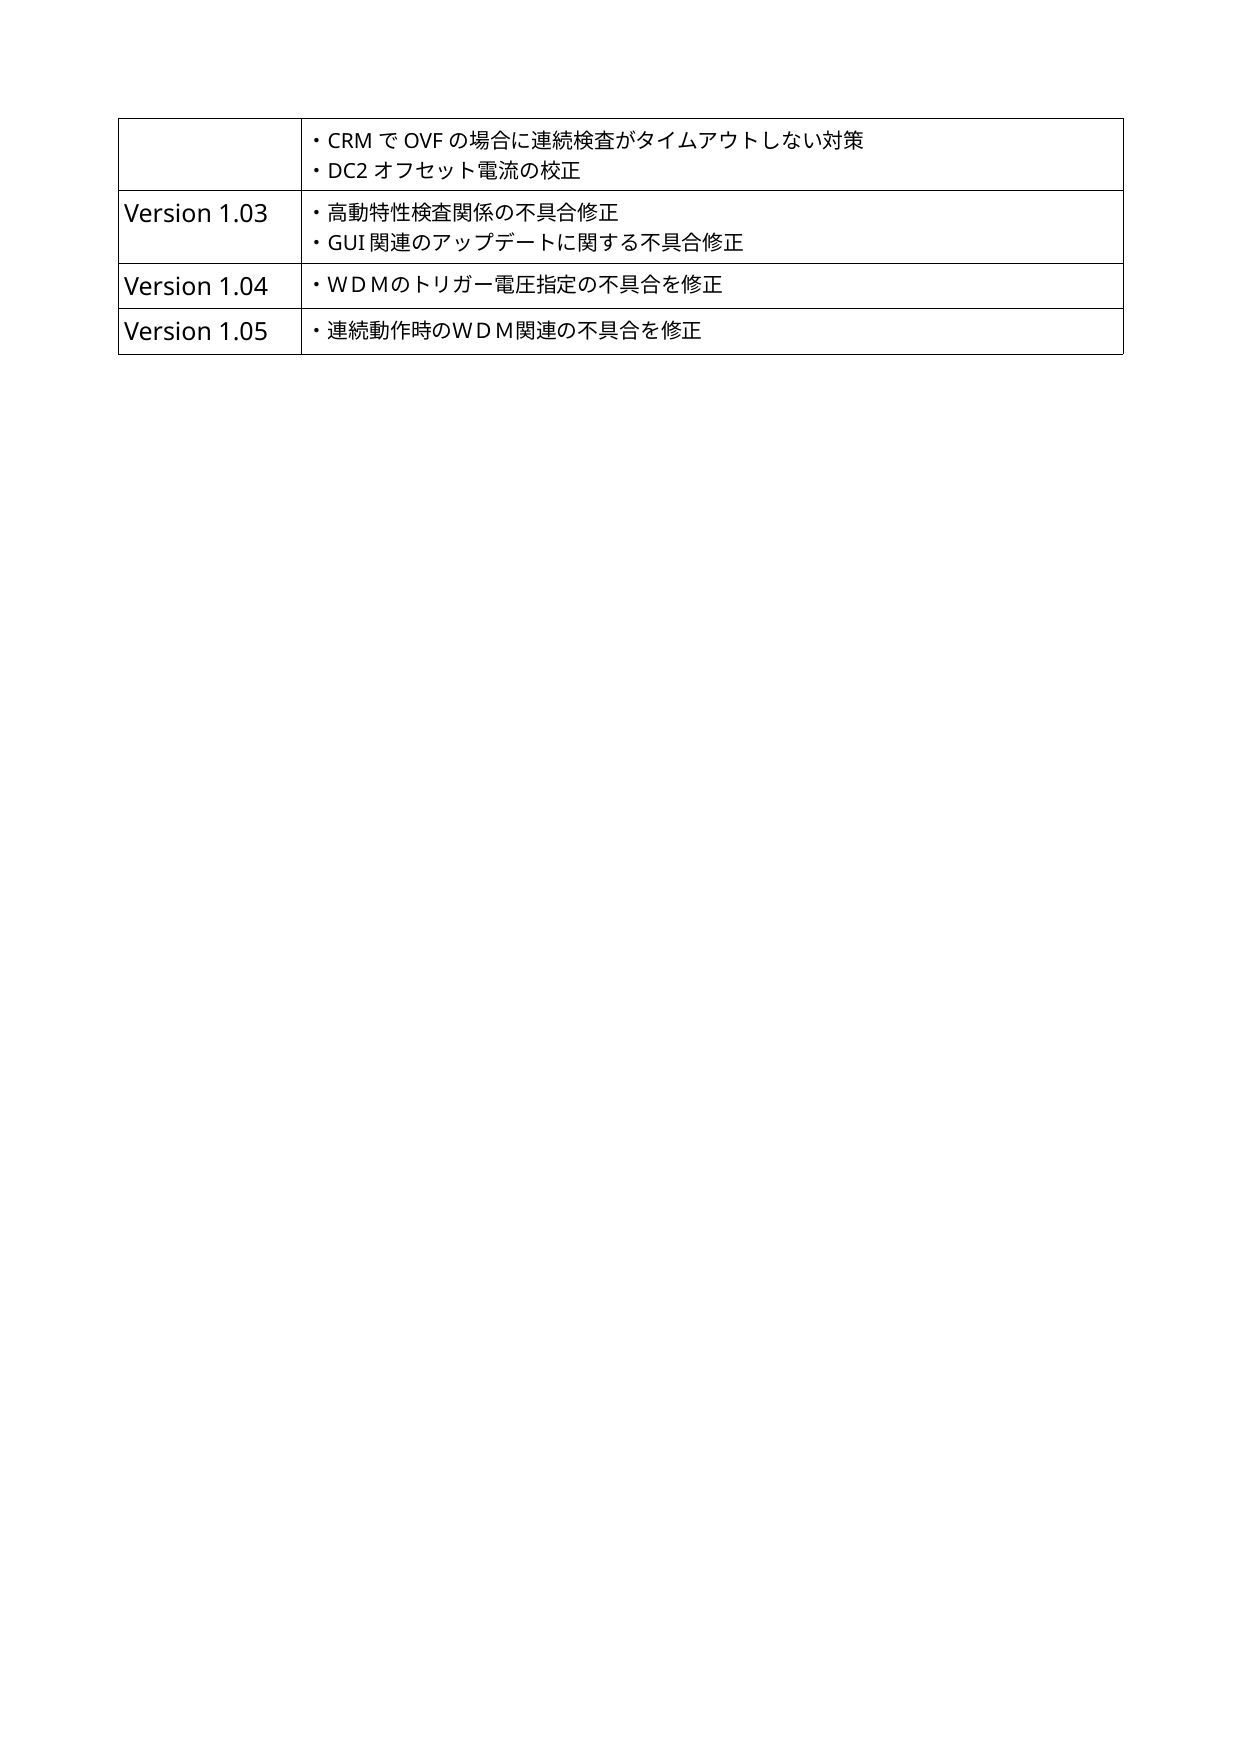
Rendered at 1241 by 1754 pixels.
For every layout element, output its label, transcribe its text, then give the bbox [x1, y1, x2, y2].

table_cell ・高動特性検査関係の不具合修正 ・GUI関連のアップデートに関する不具合修正 [302, 191, 1123, 262]
table_cell Version 1.04 [119, 264, 301, 308]
table_cell ・ＷＤＭのトリガー電圧指定の不具合を修正 [302, 264, 1123, 308]
table_cell Version 1.03 [119, 191, 301, 262]
table_cell ・CRM で OVF の場合に連続検査がタイムアウトしない対策 ・DC2 オフセット電流の校正 [302, 119, 1123, 190]
table_cell [119, 119, 301, 190]
table_cell Version 1.05 [119, 309, 301, 354]
table_cell ・連続動作時のＷＤＭ関連の不具合を修正 [302, 309, 1123, 354]
